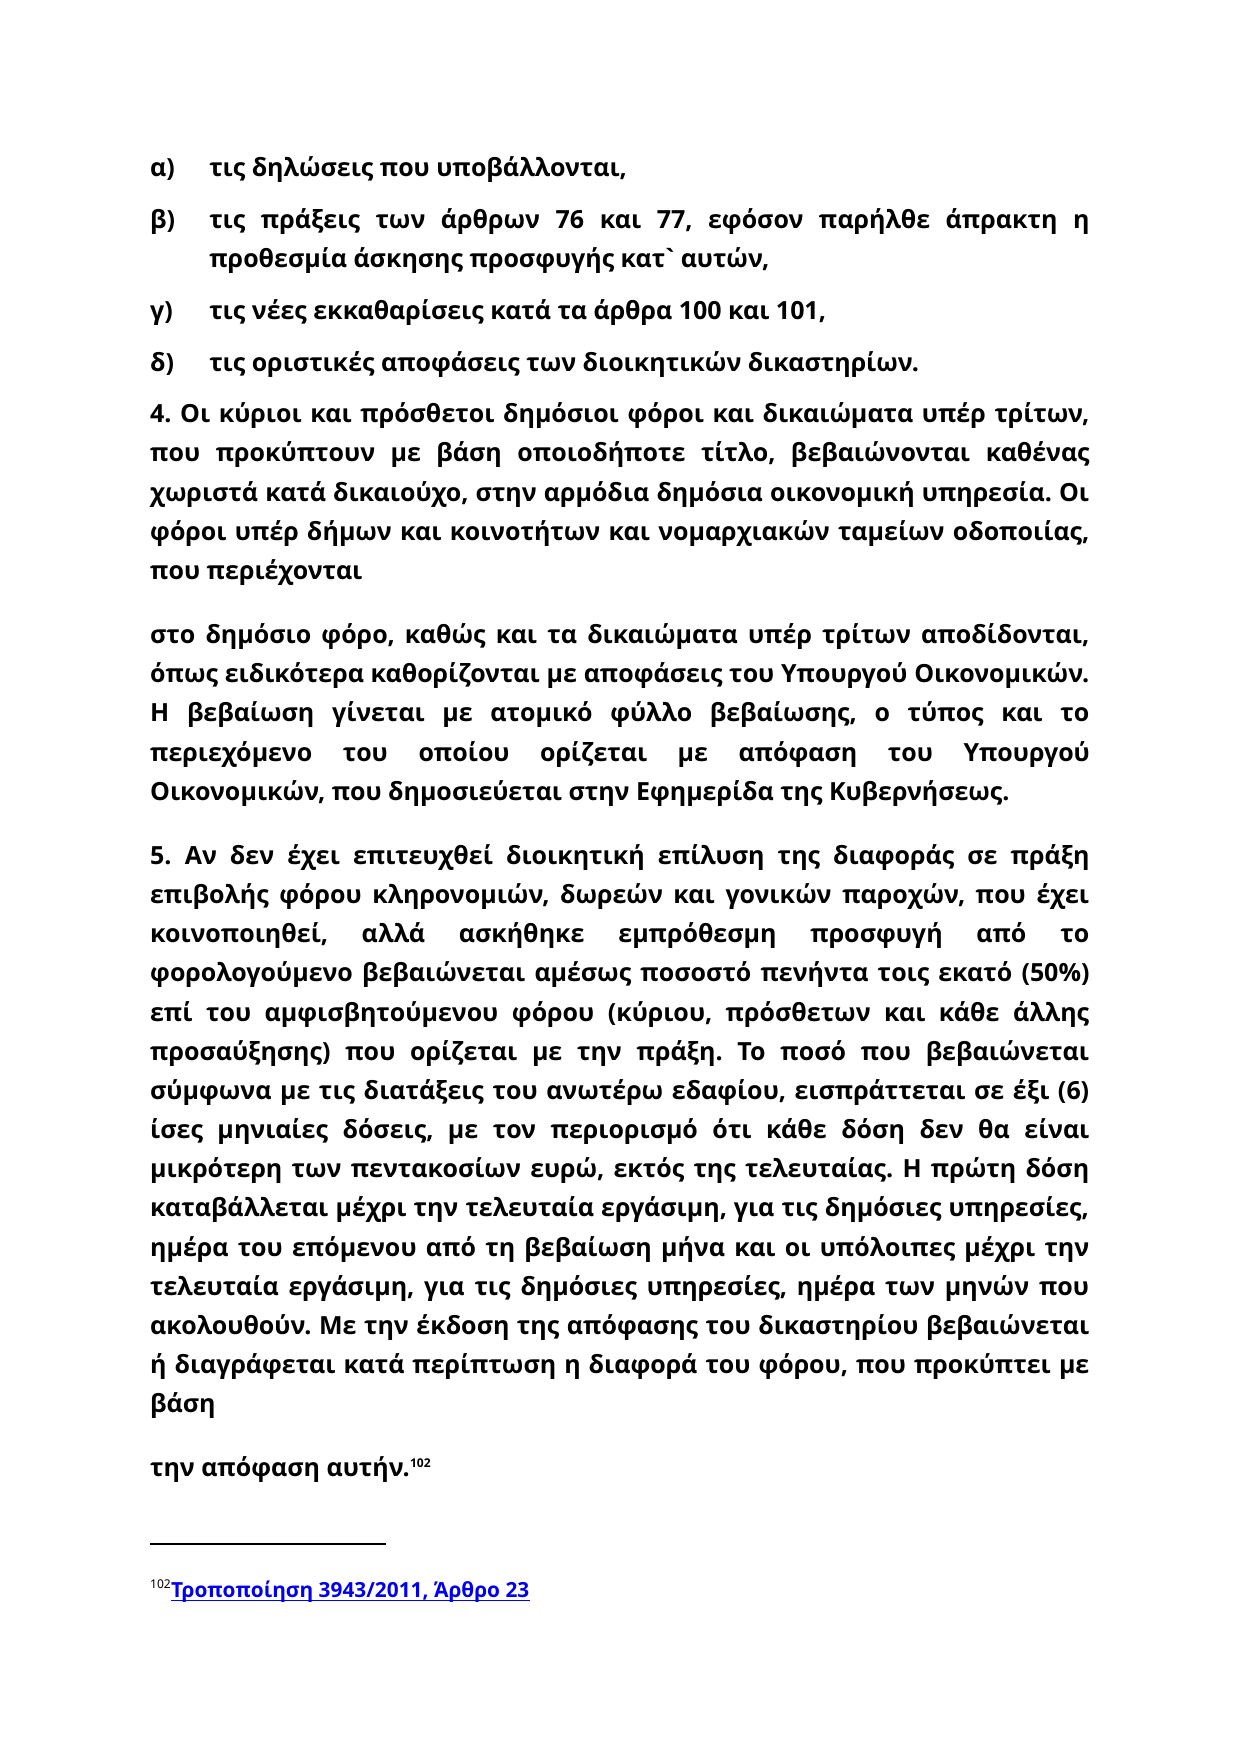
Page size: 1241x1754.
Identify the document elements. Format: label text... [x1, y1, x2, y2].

text την απόφαση αυτήν. [150, 1450, 1090, 1484]
text στο δημόσιο φόρο, καθώς και τα δικαιώματα υπέρ τρίτων αποδίδονται, όπως ειδικότερα καθορίζονται με αποφάσεις του Υπουργού Οικονομικών. Η βεβαίωση γίνεται με ατομικό φύλλο βεβαίωσης, ο τύπος και το περιεχόμενο του οποίου ορίζεται με απόφαση του Υπουργού Οικονομικών, που δημοσιεύεται στην Εφημερίδα της Κυβερνήσεως. [150, 617, 1090, 807]
text Τροποποίηση 3943/2011, Άρθρο 23 [150, 1576, 1090, 1604]
list δ) τις οριστικές αποφάσεις των διοικητικών δικαστηρίων. [150, 344, 1090, 378]
list β) τις πράξεις των άρθρων 76 και 77, εφόσον παρήλθε άπρακτη η προθεσμία άσκησης προσφυγής κατ` αυτών, [150, 202, 1090, 275]
list α) τις δηλώσεις που υποβάλλονται, [150, 150, 1090, 184]
text 5. Αν δεν έχει επιτευχθεί διοικητική επίλυση της διαφοράς σε πράξη επιβολής φόρου κληρονομιών, δωρεών και γονικών παροχών, που έχει κοινοποιηθεί, αλλά ασκήθηκε εμπρόθεσμη προσφυγή από το φορολογούμενο βεβαιώνεται αμέσως ποσοστό πενήντα τοις εκατό (50%) επί του αμφισβητούμενου φόρου (κύριου, πρόσθετων και κάθε άλλης προσαύξησης) που ορίζεται με την πράξη. Το ποσό που βεβαιώνεται σύμφωνα με τις διατάξεις του ανωτέρω εδαφίου, εισπράττεται σε έξι (6) ίσες μηνιαίες δόσεις, με τον περιορισμό ότι κάθε δόση δεν θα είναι μικρότερη των πεντακοσίων ευρώ, εκτός της τελευταίας. Η πρώτη δόση καταβάλλεται μέχρι την τελευταία εργάσιμη, για τις δημόσιες υπηρεσίες, ημέρα του επόμενου από τη βεβαίωση μήνα και οι υπόλοιπες μέχρι την τελευταία εργάσιμη, για τις δημόσιες υπηρεσίες, ημέρα των μηνών που ακολουθούν. Με την έκδοση της απόφασης του δικαστηρίου βεβαιώνεται ή διαγράφεται κατά περίπτωση η διαφορά του φόρου, που προκύπτει με βάση [150, 837, 1090, 1420]
list γ) τις νέες εκκαθαρίσεις κατά τα άρθρα 100 και 101, [150, 292, 1090, 327]
text 4. Οι κύριοι και πρόσθετοι δημόσιοι φόροι και δικαιώματα υπέρ τρίτων, που προκύπτουν με βάση οποιοδήποτε τίτλο, βεβαιώνονται καθένας χωριστά κατά δικαιούχο, στην αρμόδια δημόσια οικονομική υπηρεσία. Οι φόροι υπέρ δήμων και κοινοτήτων και νομαρχιακών ταμείων οδοποιίας, που περιέχονται [150, 396, 1090, 587]
